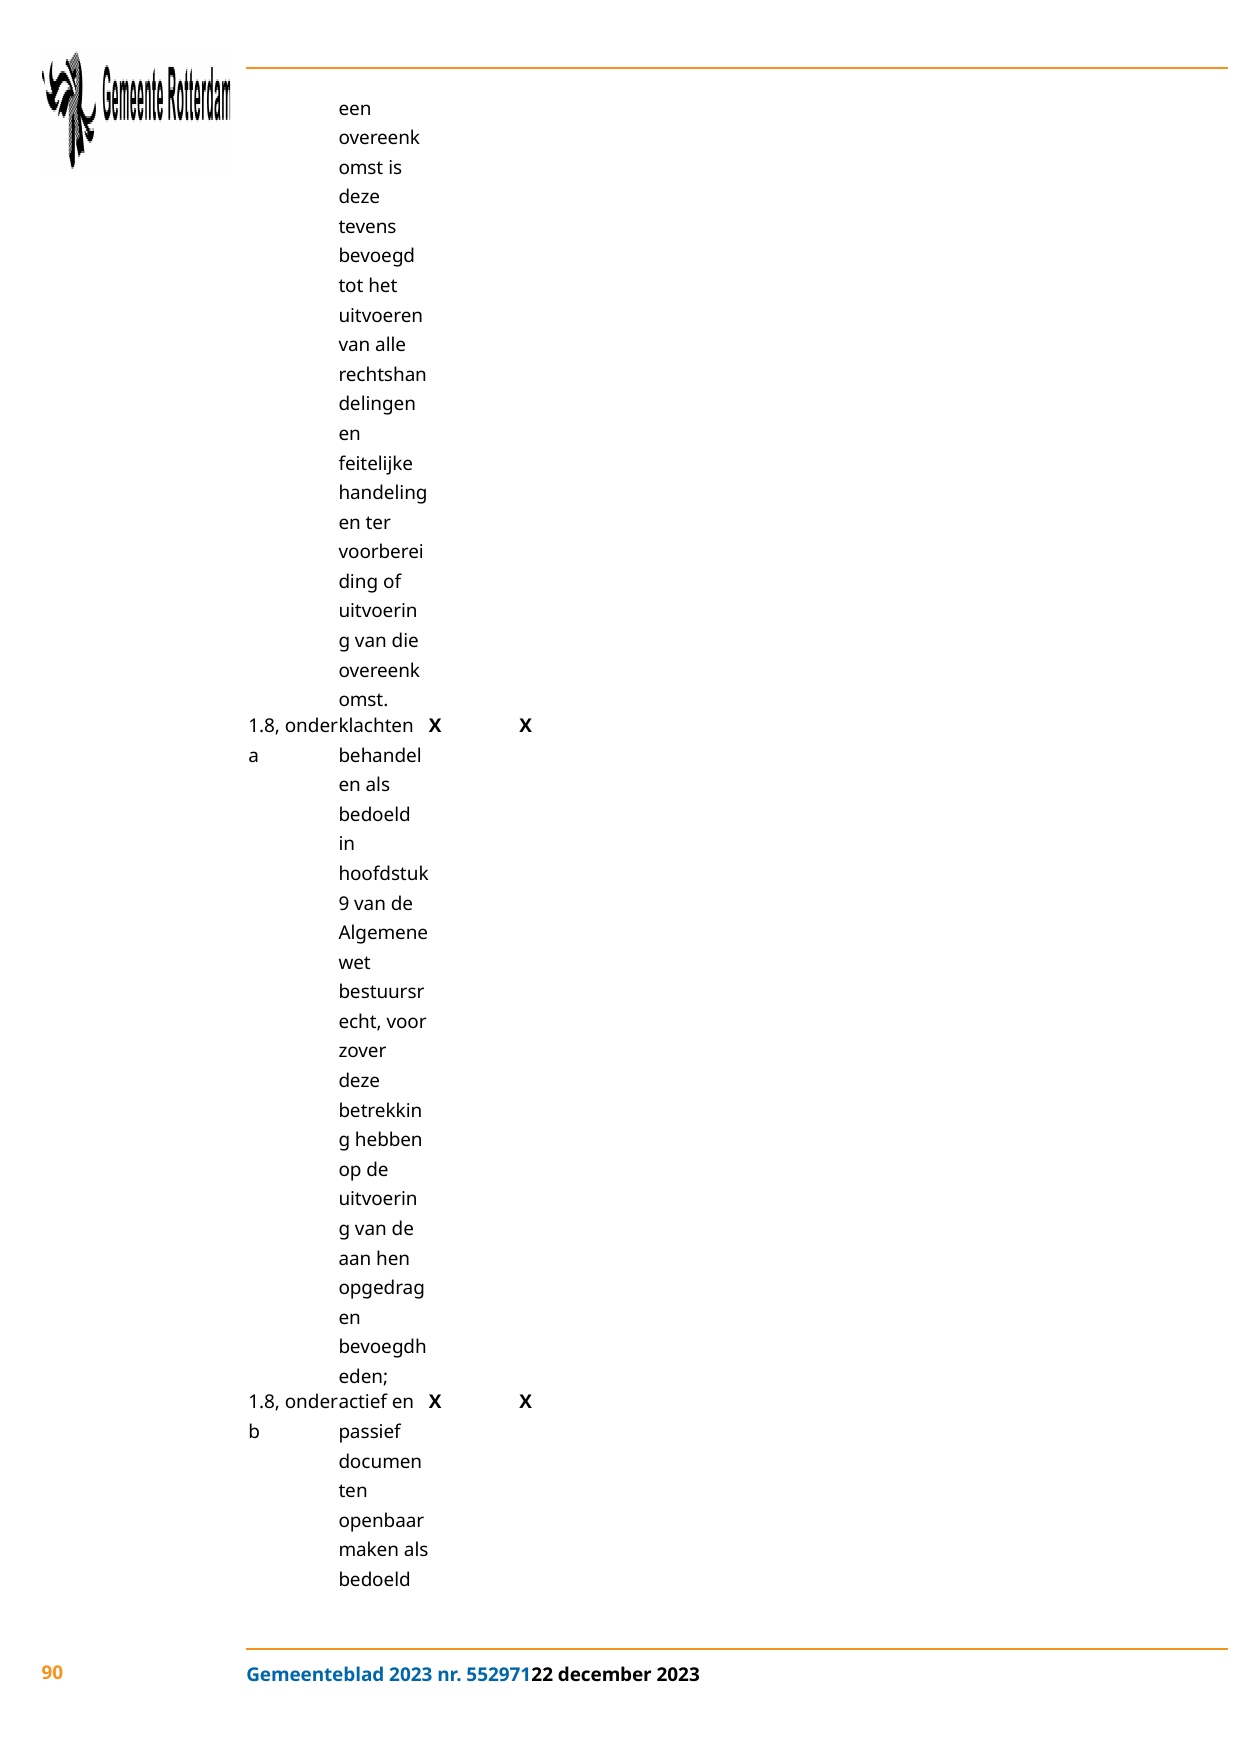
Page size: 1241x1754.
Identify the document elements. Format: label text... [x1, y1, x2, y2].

table_cell [700, 95, 790, 712]
table_cell [790, 1389, 881, 1592]
table_cell X [519, 712, 609, 1389]
table_cell 1.8, onder a [248, 712, 338, 1389]
table_cell 1.8, onder b [248, 1389, 338, 1592]
table_cell [971, 712, 1061, 1389]
table_cell [609, 1389, 700, 1592]
picture [41, 47, 231, 172]
table_cell actief en passief documenten openbaar maken als bedoeld [338, 1389, 429, 1592]
table_cell [790, 95, 881, 712]
table_cell [1061, 1389, 1152, 1592]
table_cell [248, 95, 338, 712]
table_cell [881, 95, 971, 712]
table_cell een overeenkomst is deze tevens bevoegd tot het uitvoeren van alle rechtshandelingen en feitelijke handelingen ter voorbereiding of uitvoering van die overeenkomst. [338, 95, 429, 712]
table_cell X [429, 712, 519, 1389]
table_cell [519, 95, 609, 712]
table_cell [609, 712, 700, 1389]
table_cell [700, 1389, 790, 1592]
table_cell [429, 95, 519, 712]
table_cell X [429, 1389, 519, 1592]
table_cell [881, 712, 971, 1389]
table_cell [1061, 712, 1152, 1389]
table_cell klachten behandelen als bedoeld in hoofdstuk 9 van de Algemene wet bestuursrecht, voor zover deze betrekking hebben op de uitvoering van de aan hen opgedragen bevoegdheden; [338, 712, 429, 1389]
table_cell [700, 712, 790, 1389]
table_cell [1061, 95, 1152, 712]
table_cell [790, 712, 881, 1389]
table_cell [881, 1389, 971, 1592]
table_cell [609, 95, 700, 712]
table_cell X [519, 1389, 609, 1592]
table_cell [971, 1389, 1061, 1592]
table_cell [971, 95, 1061, 712]
